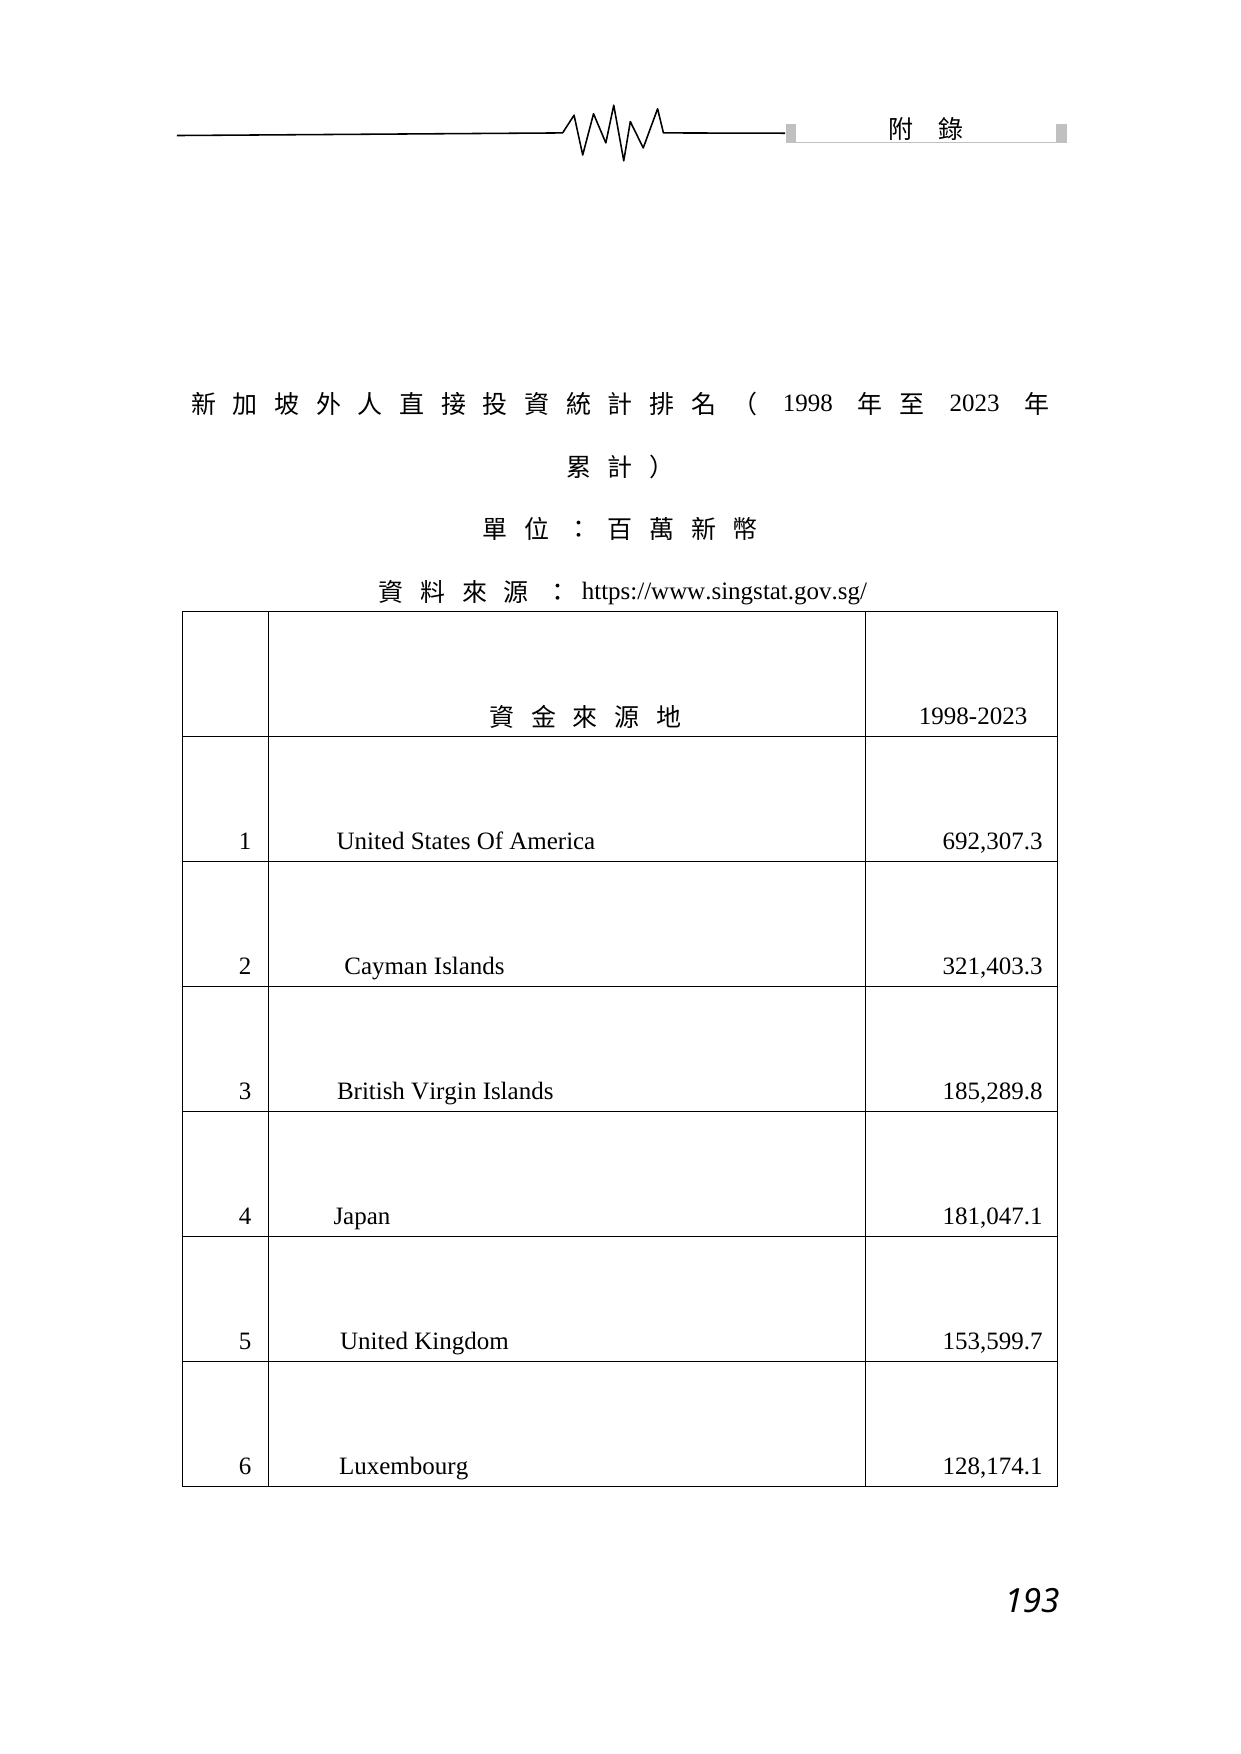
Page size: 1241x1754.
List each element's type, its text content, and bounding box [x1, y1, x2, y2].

table_cell 6 [183, 1362, 268, 1486]
table_cell Luxembourg [269, 1362, 865, 1486]
table_cell 153,599.7 [866, 1237, 1057, 1361]
table_cell 185,289.8 [866, 987, 1057, 1111]
table_header 資金來源地 [269, 612, 865, 736]
table_cell 181,047.1 [866, 1112, 1057, 1236]
table_cell 5 [183, 1237, 268, 1361]
table_cell 4 [183, 1112, 268, 1236]
table_cell Cayman Islands [269, 862, 865, 986]
text 資料來源：https://www.singstat.gov.sg/ [183, 549, 1058, 611]
table_cell United States Of America [269, 737, 865, 861]
table_header 1998-2023 [866, 612, 1057, 736]
table_cell 692,307.3 [866, 737, 1057, 861]
table_cell 1 [183, 737, 268, 861]
text 單位：百萬新幣 [183, 486, 1058, 549]
table_cell British Virgin Islands [269, 987, 865, 1111]
table_cell Japan [269, 1112, 865, 1236]
table_cell 128,174.1 [866, 1362, 1057, 1486]
text 新加坡外人直接投資統計排名（1998年至2023年累計） [183, 361, 1058, 486]
table_cell 3 [183, 987, 268, 1111]
table_header [183, 612, 268, 736]
table_cell United Kingdom [269, 1237, 865, 1361]
table_cell 2 [183, 862, 268, 986]
table_cell 321,403.3 [866, 862, 1057, 986]
